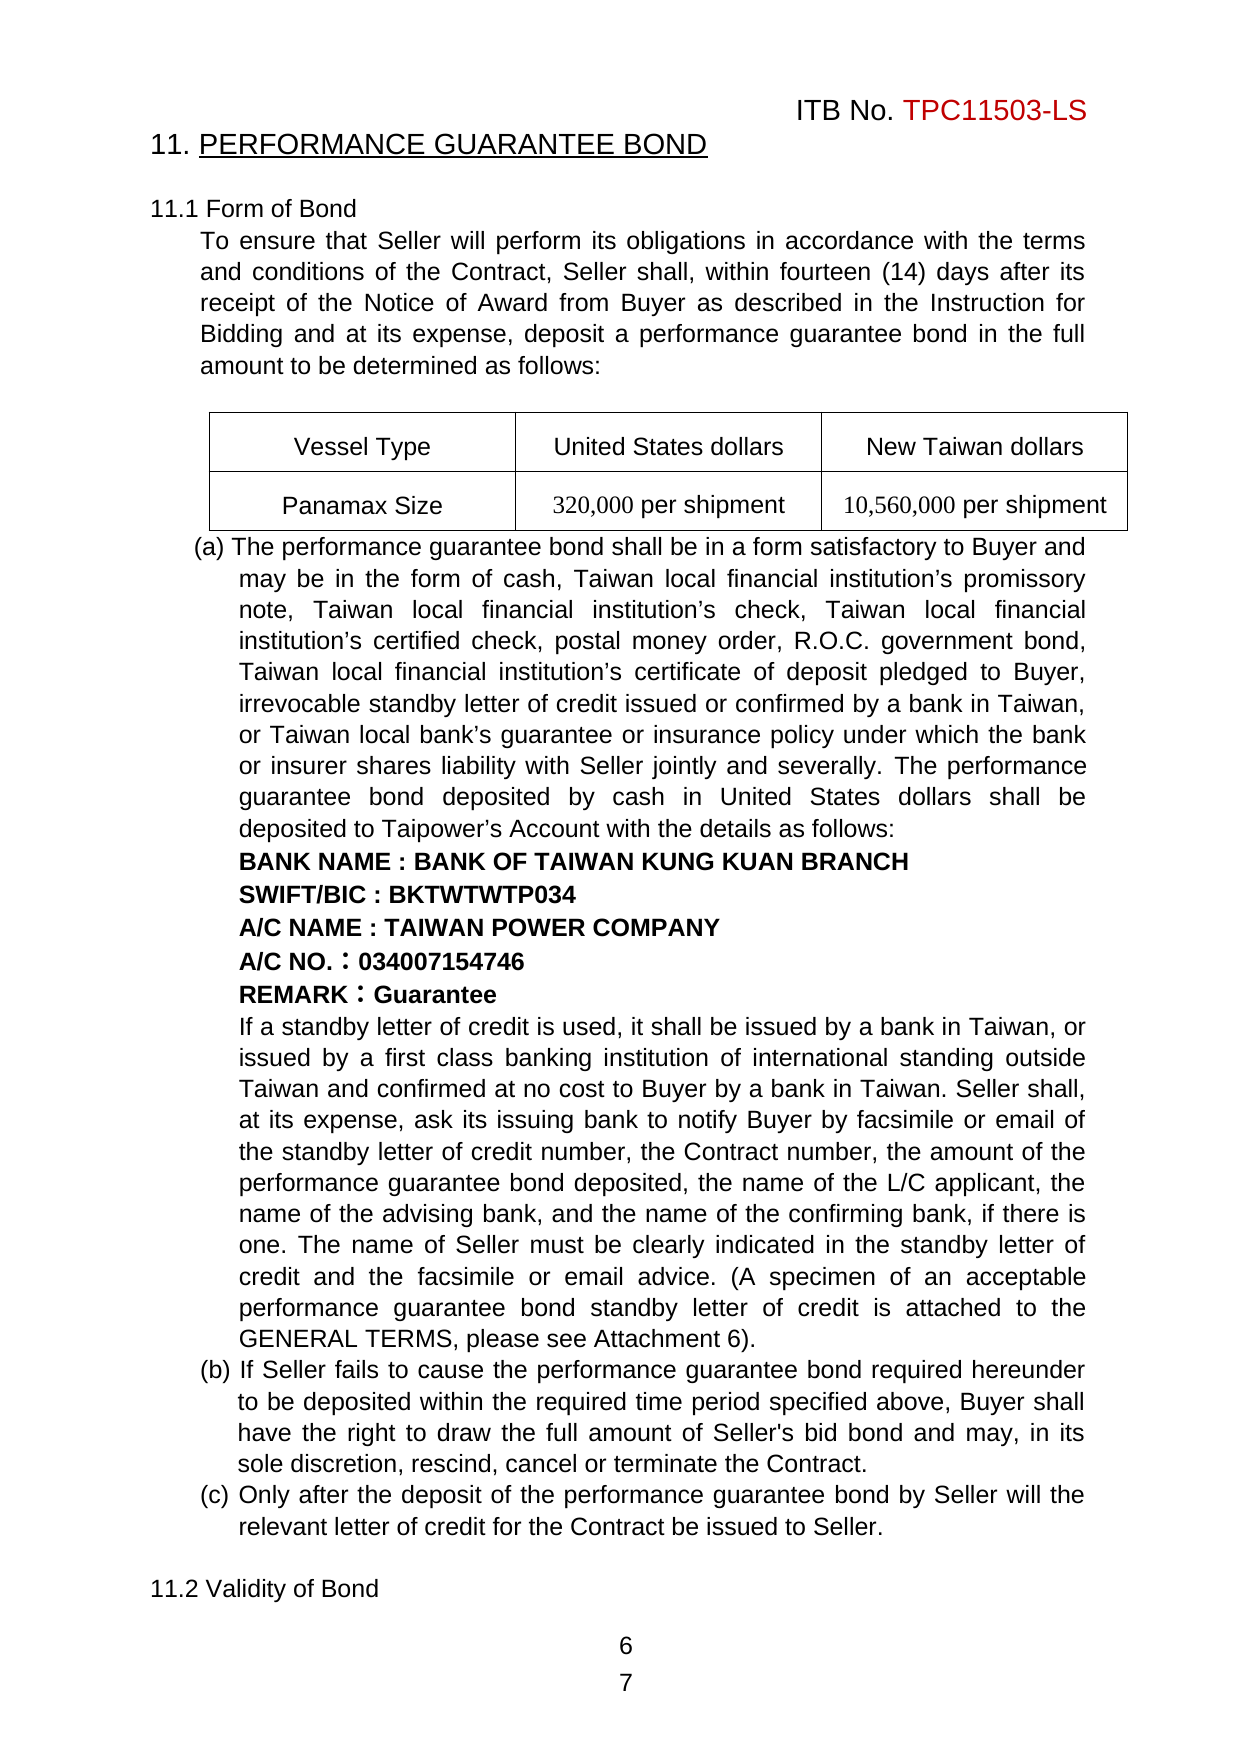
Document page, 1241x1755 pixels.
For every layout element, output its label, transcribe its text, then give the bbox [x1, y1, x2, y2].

text 11.1 Form of Bond [150, 193, 1087, 224]
table_header New Taiwan dollars [822, 413, 1127, 471]
text 11. PERFORMANCE GUARANTEE BOND [150, 126, 1087, 162]
text (b) If Seller fails to cause the performance guarantee bond required hereunder to be deposited within the required time period specified above, Buyer shall have the right to draw the full amount of Seller's bid bond and may, in its sole discretion, rescind, cancel or terminate the Contract. [200, 1354, 1086, 1479]
table_cell Panamax Size [210, 472, 515, 530]
table_cell 10,560,000 per shipment [822, 472, 1127, 530]
table_header United States dollars [516, 413, 821, 471]
text If a standby letter of credit is used, it shall be issued by a bank in Taiwan, or issued by a first class banking institution of international standing outside Taiwan and confirmed at no cost to Buyer by a bank in Taiwan. Seller shall, at its expense, ask its issuing bank to notify Buyer by facsimile or email of the standby letter of credit number, the Contract number, the amount of the performance guarantee bond deposited, the name of the L/C applicant, the name of the advising bank, and the name of the confirming bank, if there is one. The name of Seller must be clearly indicated in the standby letter of credit and the facsimile or email advice. (A specimen of an acceptable performance guarantee bond standby letter of credit is attached to the GENERAL TERMS, please see Attachment 6). [238, 1010, 1087, 1354]
table_cell 320,000 per shipment [516, 472, 821, 530]
text 11.2 Validity of Bond [150, 1572, 1086, 1604]
text (c) Only after the deposit of the performance guarantee bond by Seller will the relevant letter of credit for the Contract be issued to Seller. [200, 1479, 1086, 1541]
text SWIFT/BIC : BKTWTWTP034 [179, 877, 1074, 910]
text A/C NO.：034007154746 [179, 943, 1074, 977]
text BANK NAME : BANK OF TAIWAN KUNG KUAN BRANCH [179, 843, 1074, 877]
table_header Vessel Type [210, 413, 515, 471]
text A/C NAME : TAIWAN POWER COMPANY [179, 910, 1074, 943]
text To ensure that Seller will perform its obligations in accordance with the terms and conditions of the Contract, Seller shall, within fourteen (14) days after its receipt of the Notice of Award from Buyer as described in the Instruction for Bidding and at its expense, deposit a performance guarantee bond in the full amount to be determined as follows: [200, 224, 1087, 380]
text (a) The performance guarantee bond shall be in a form satisfactory to Buyer and may be in the form of cash, Taiwan local financial institution’s promissory note, Taiwan local financial institution’s check, Taiwan local financial institution’s certified check, postal money order, R.O.C. government bond, Taiwan local financial institution’s certificate of deposit pledged to Buyer, irrevocable standby letter of credit issued or confirmed by a bank in Taiwan, or Taiwan local bank’s guarantee or insurance policy under which the bank or insurer shares liability with Seller jointly and severally. The performance guarantee bond deposited by cash in United States dollars shall be deposited to Taipower’s Account with the details as follows: [193, 531, 1087, 843]
text REMARK：Guarantee [150, 977, 1074, 1010]
